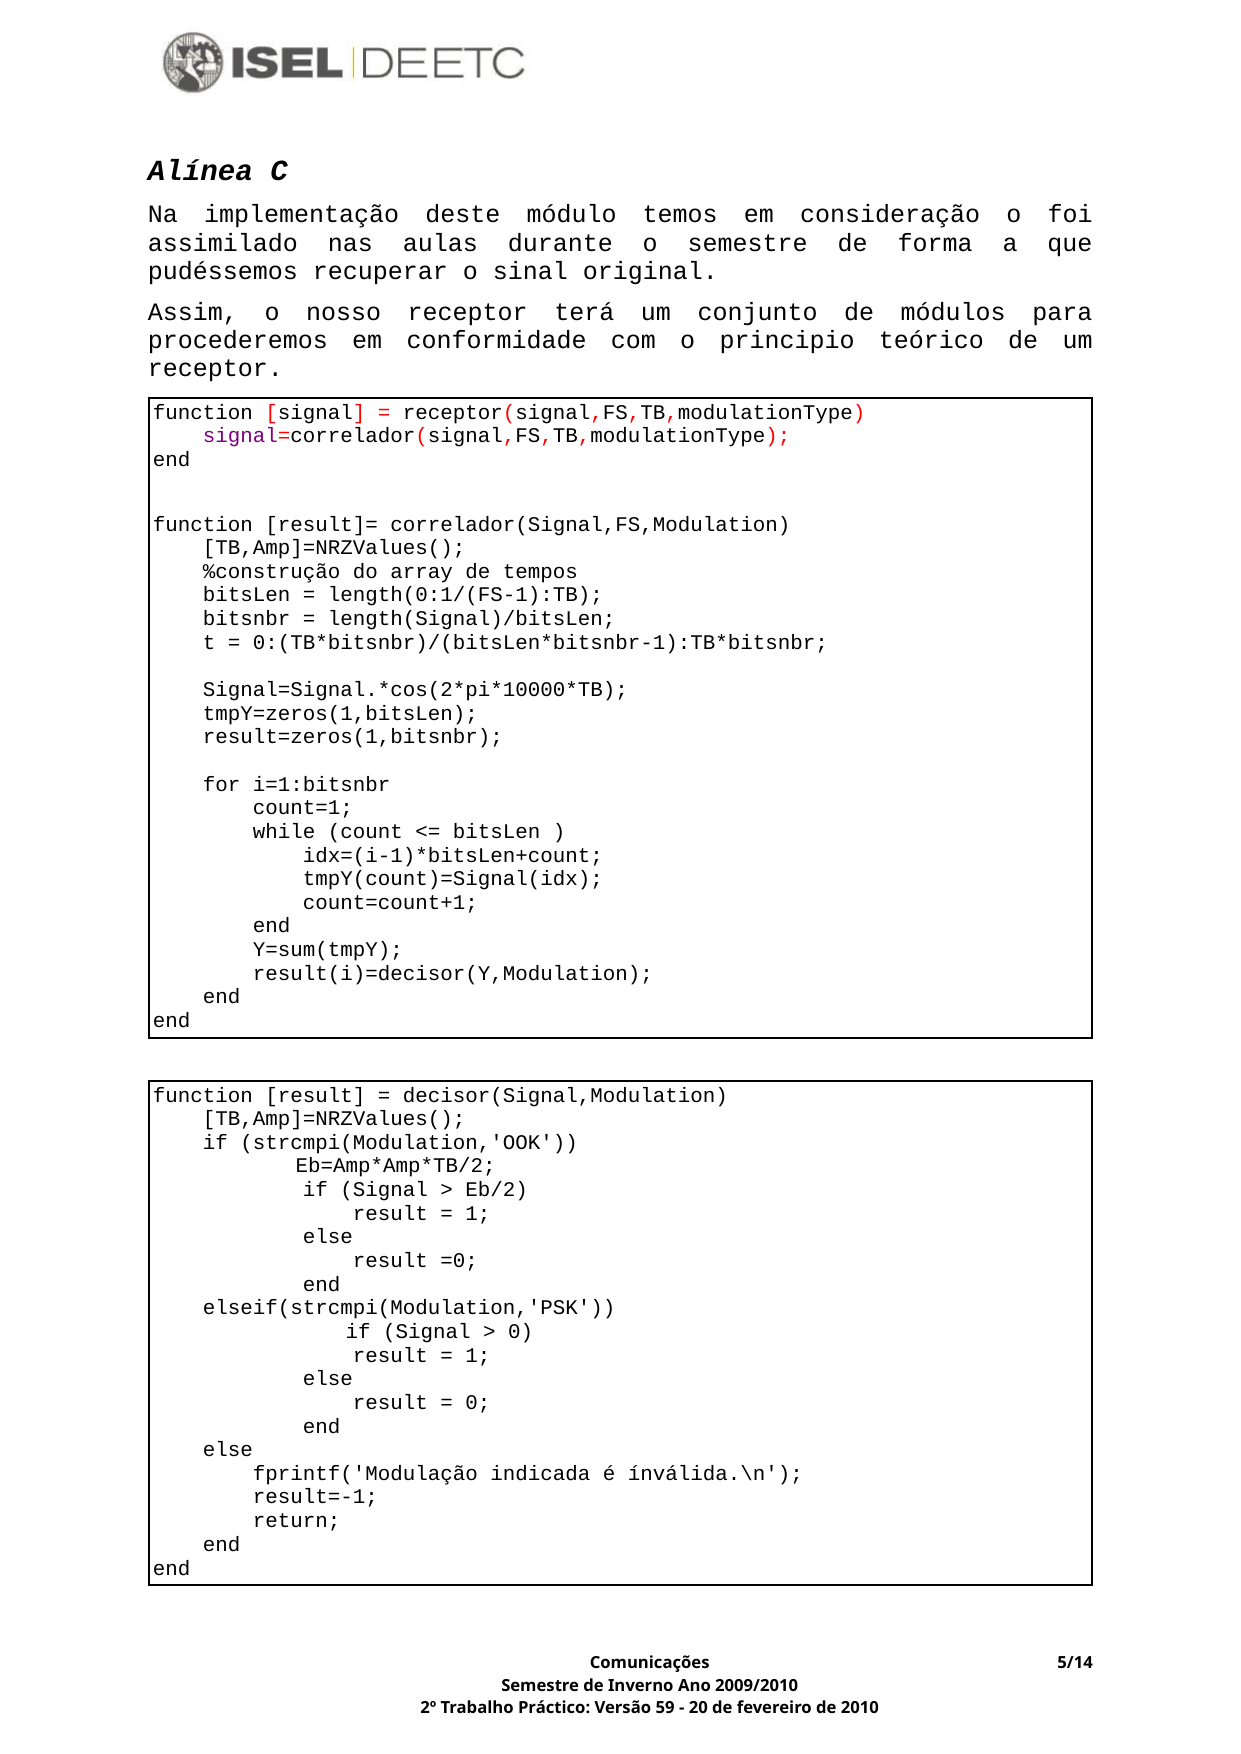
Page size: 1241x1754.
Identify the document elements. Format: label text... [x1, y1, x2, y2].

text Assim, o nosso receptor terá um conjunto de módulos para procederemos em conformidade com o principio teórico de um receptor. [148, 299, 1093, 384]
text return; [150, 1505, 1091, 1529]
text bitsLen = length(0:1/(FS-1):TB); [150, 579, 1091, 603]
text tmpY=zeros(1,bitsLen); [150, 698, 1091, 721]
text if (strcmpi(Modulation,'OOK')) [150, 1127, 1091, 1151]
text bitsnbr = length(Signal)/bitsLen; [150, 603, 1091, 627]
text result=zeros(1,bitsnbr); [150, 721, 1091, 750]
text Eb=Amp*Amp*TB/2; [150, 1151, 1091, 1174]
subtitle Alínea C [148, 156, 1093, 189]
text end [150, 1269, 1091, 1292]
text end [150, 1552, 1091, 1584]
text function [result]= correlador(Signal,FS,Modulation) [150, 508, 1091, 532]
text signal=correlador(signal,FS,TB,modulationType); [150, 420, 1091, 444]
text function [result] = decisor(Signal,Modulation) [150, 1082, 1091, 1103]
text result = 1; [150, 1198, 1091, 1221]
text end [150, 1411, 1091, 1434]
text t = 0:(TB*bitsnbr)/(bitsLen*bitsnbr-1):TB*bitsnbr; [150, 627, 1091, 655]
text result(i)=decisor(Y,Modulation); [150, 958, 1091, 981]
text end [150, 911, 1091, 934]
text [TB,Amp]=NRZValues(); [150, 1103, 1091, 1127]
text end [150, 1005, 1091, 1037]
text else [150, 1221, 1091, 1245]
text Na implementação deste módulo temos em consideração o foi assimilado nas aulas durante o semestre de forma a que pudéssemos recuperar o sinal original. [148, 202, 1093, 287]
text %construção do array de tempos [150, 556, 1091, 579]
text result = 1; [150, 1340, 1091, 1363]
text result=-1; [150, 1482, 1091, 1505]
text count=count+1; [150, 887, 1091, 911]
text end [150, 1529, 1091, 1552]
text [TB,Amp]=NRZValues(); [150, 532, 1091, 556]
text result = 0; [150, 1387, 1091, 1411]
text end [150, 444, 1091, 473]
text else [150, 1434, 1091, 1458]
text count=1; [150, 792, 1091, 816]
text elseif(strcmpi(Modulation,'PSK')) [150, 1292, 1091, 1316]
text fprintf('Modulação indicada é ínválida.\n'); [150, 1458, 1091, 1482]
text Signal=Signal.*cos(2*pi*10000*TB); [150, 674, 1091, 698]
text for i=1:bitsnbr [150, 769, 1091, 792]
text idx=(i-1)*bitsLen+count; [150, 839, 1091, 863]
text else [150, 1363, 1091, 1387]
text tmpY(count)=Signal(idx); [150, 863, 1091, 887]
text while (count <= bitsLen ) [150, 816, 1091, 839]
text function [signal] = receptor(signal,FS,TB,modulationType) [150, 399, 1091, 420]
text Y=sum(tmpY); [150, 934, 1091, 958]
text end [150, 981, 1091, 1005]
text result =0; [150, 1245, 1091, 1269]
text if (Signal > 0) [150, 1316, 1091, 1340]
picture [153, 17, 555, 118]
text if (Signal > Eb/2) [150, 1174, 1091, 1198]
